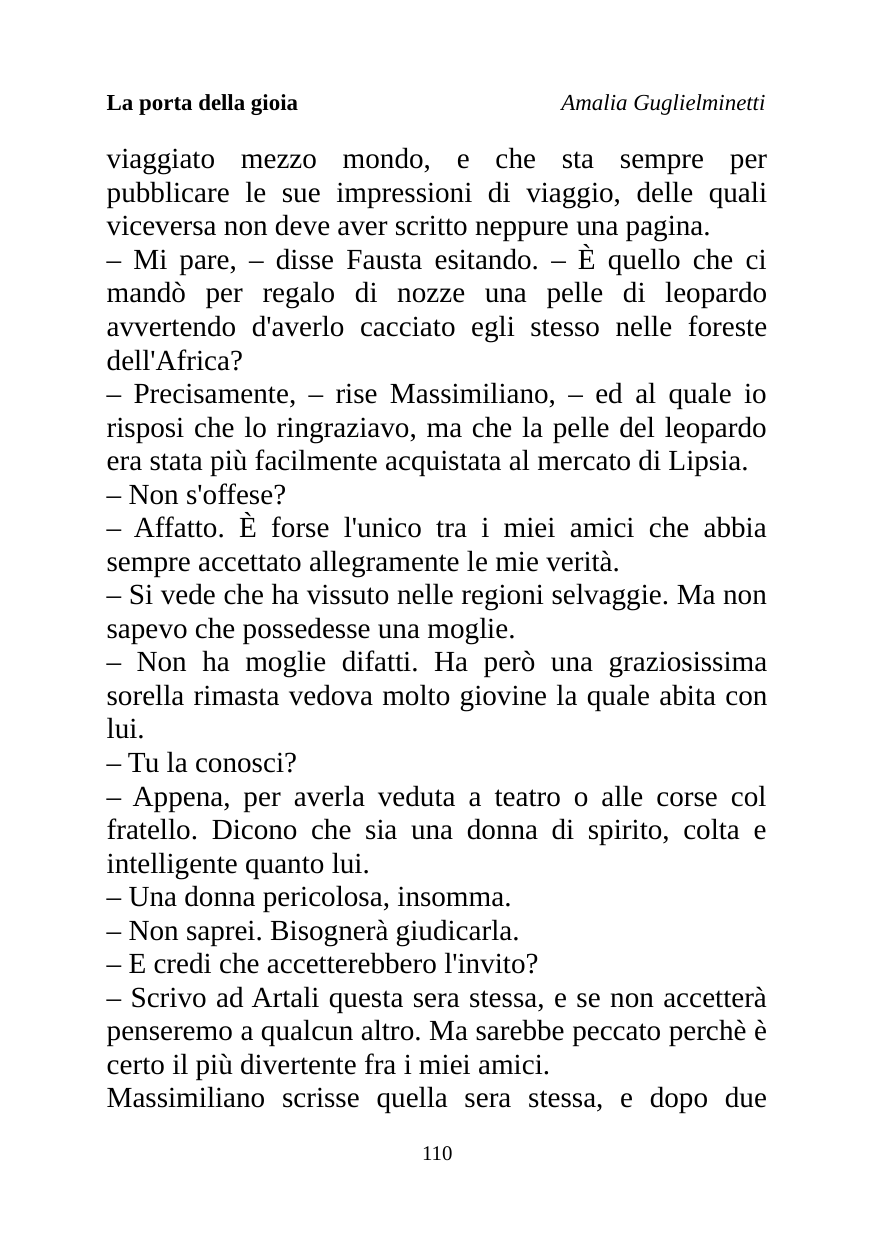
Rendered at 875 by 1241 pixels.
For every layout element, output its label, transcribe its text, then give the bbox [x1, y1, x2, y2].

text – Si vede che ha vissuto nelle regioni selvaggie. Ma non sapevo che possedesse una moglie. [106, 577, 768, 644]
text – Non s'offese? [106, 477, 768, 510]
text – Appena, per averla veduta a teatro o alle corse col fratello. Dicono che sia una donna di spirito, colta e intelligente quanto lui. [106, 779, 768, 879]
text Massimiliano scrisse quella sera stessa, e dopo due [106, 1081, 768, 1114]
text – Una donna pericolosa, insomma. [106, 879, 768, 913]
text – Precisamente, – rise Massimiliano, – ed al quale io risposi che lo ringraziavo, ma che la pelle del leopardo era stata più facilmente acquistata al mercato di Lipsia. [106, 376, 768, 477]
text – E credi che accetterebbero l'invito? [106, 946, 768, 980]
text – Non ha moglie difatti. Ha però una graziosissima sorella rimasta vedova molto giovine la quale abita con lui. [106, 644, 768, 745]
text – Affatto. È forse l'unico tra i miei amici che abbia sempre accettato allegramente le mie verità. [106, 510, 768, 577]
text – Scrivo ad Artali questa sera stessa, e se non accetterà penseremo a qualcun altro. Ma sarebbe peccato perchè è certo il più divertente fra i miei amici. [106, 980, 768, 1081]
text – Mi pare, – disse Fausta esitando. – È quello che ci mandò per regalo di nozze una pelle di leopardo avvertendo d'averlo cacciato egli stesso nelle foreste dell'Africa? [106, 242, 768, 376]
text – Tu la conosci? [106, 745, 768, 779]
text – Non saprei. Bisognerà giudicarla. [106, 913, 768, 946]
text viaggiato mezzo mondo, e che sta sempre per pubblicare le sue impressioni di viaggio, delle quali viceversa non deve aver scritto neppure una pagina. [106, 141, 768, 242]
